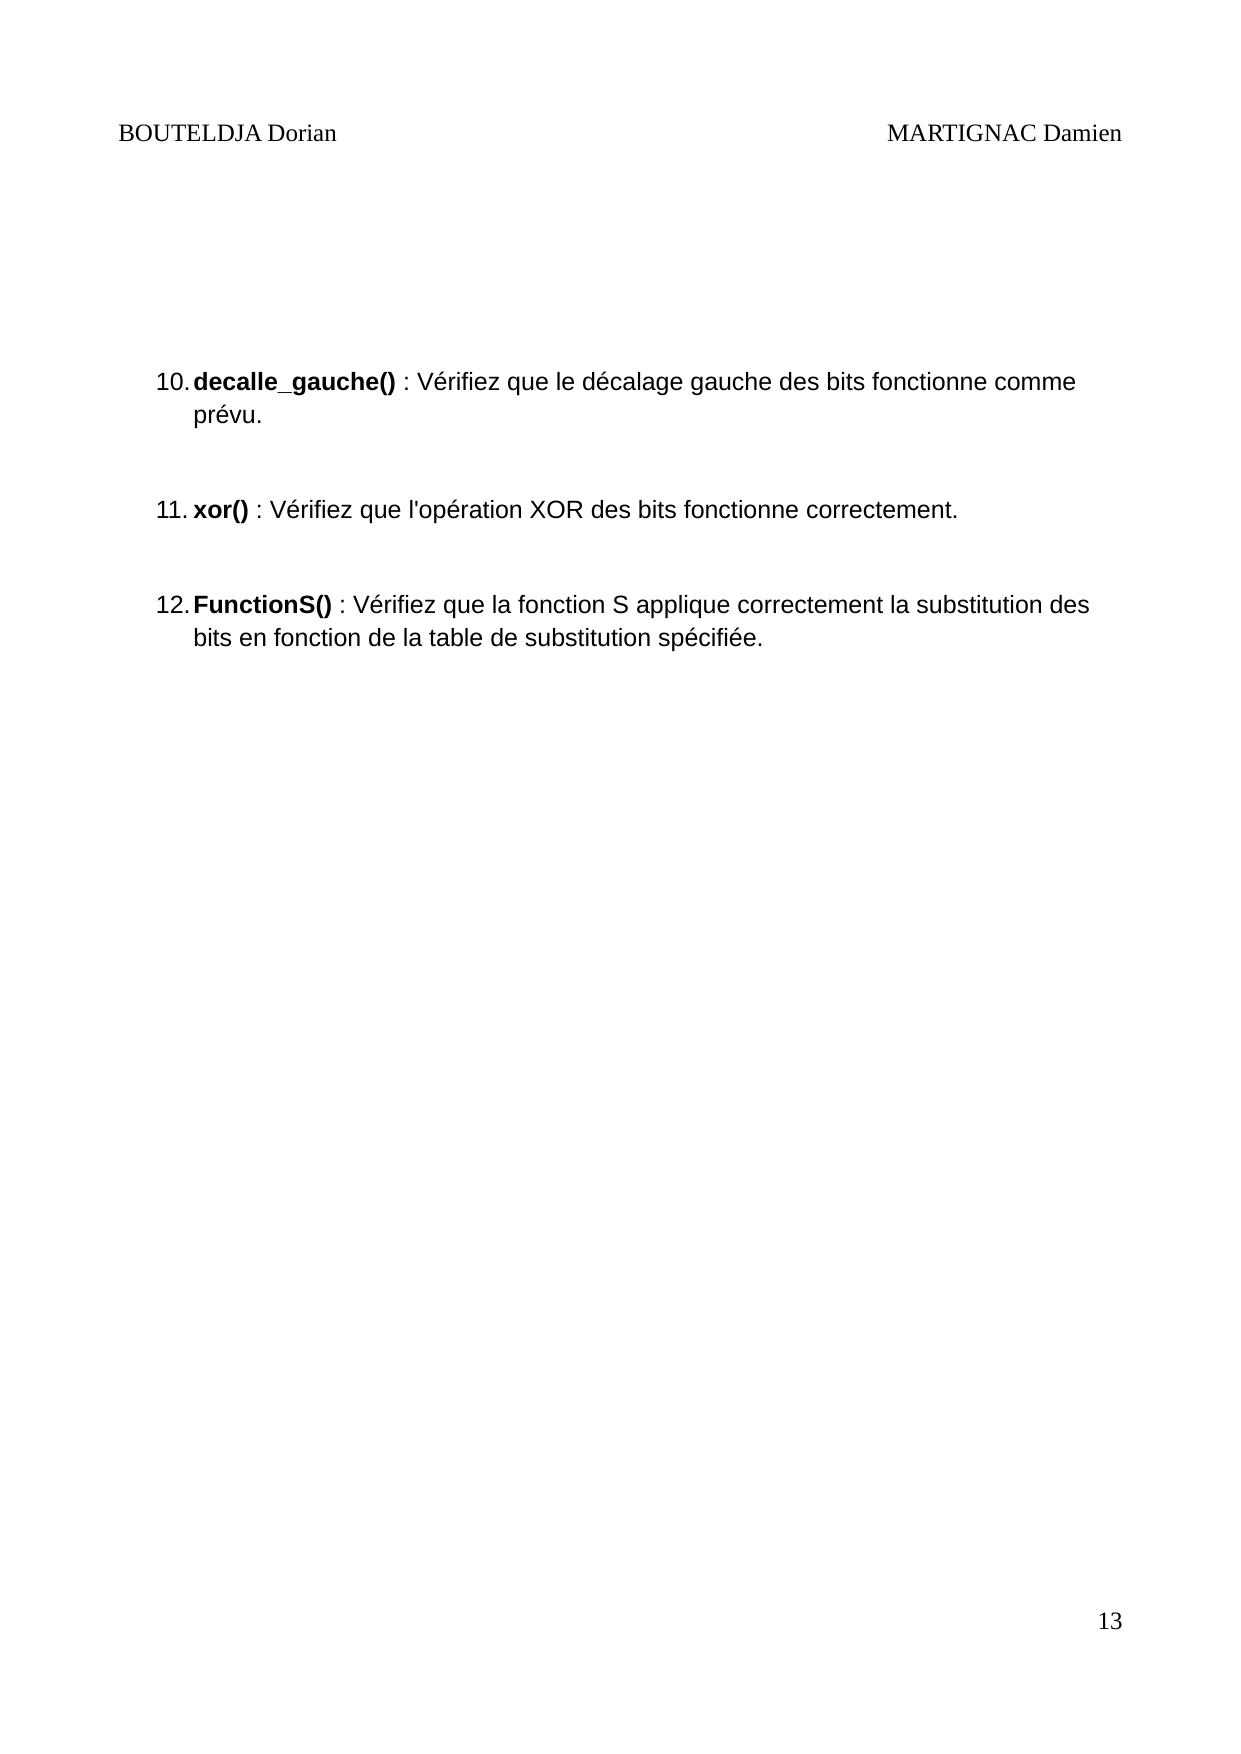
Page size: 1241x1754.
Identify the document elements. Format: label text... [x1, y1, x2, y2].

list xor() : Vérifiez que l'opération XOR des bits fonctionne correctement. [156, 495, 1122, 524]
list decalle_gauche() : Vérifiez que le décalage gauche des bits fonctionne comme prévu. [156, 367, 1122, 428]
list FunctionS() : Vérifiez que la fonction S applique correctement la substitution des bits en fonction de la table de substitution spécifiée. [156, 590, 1122, 652]
